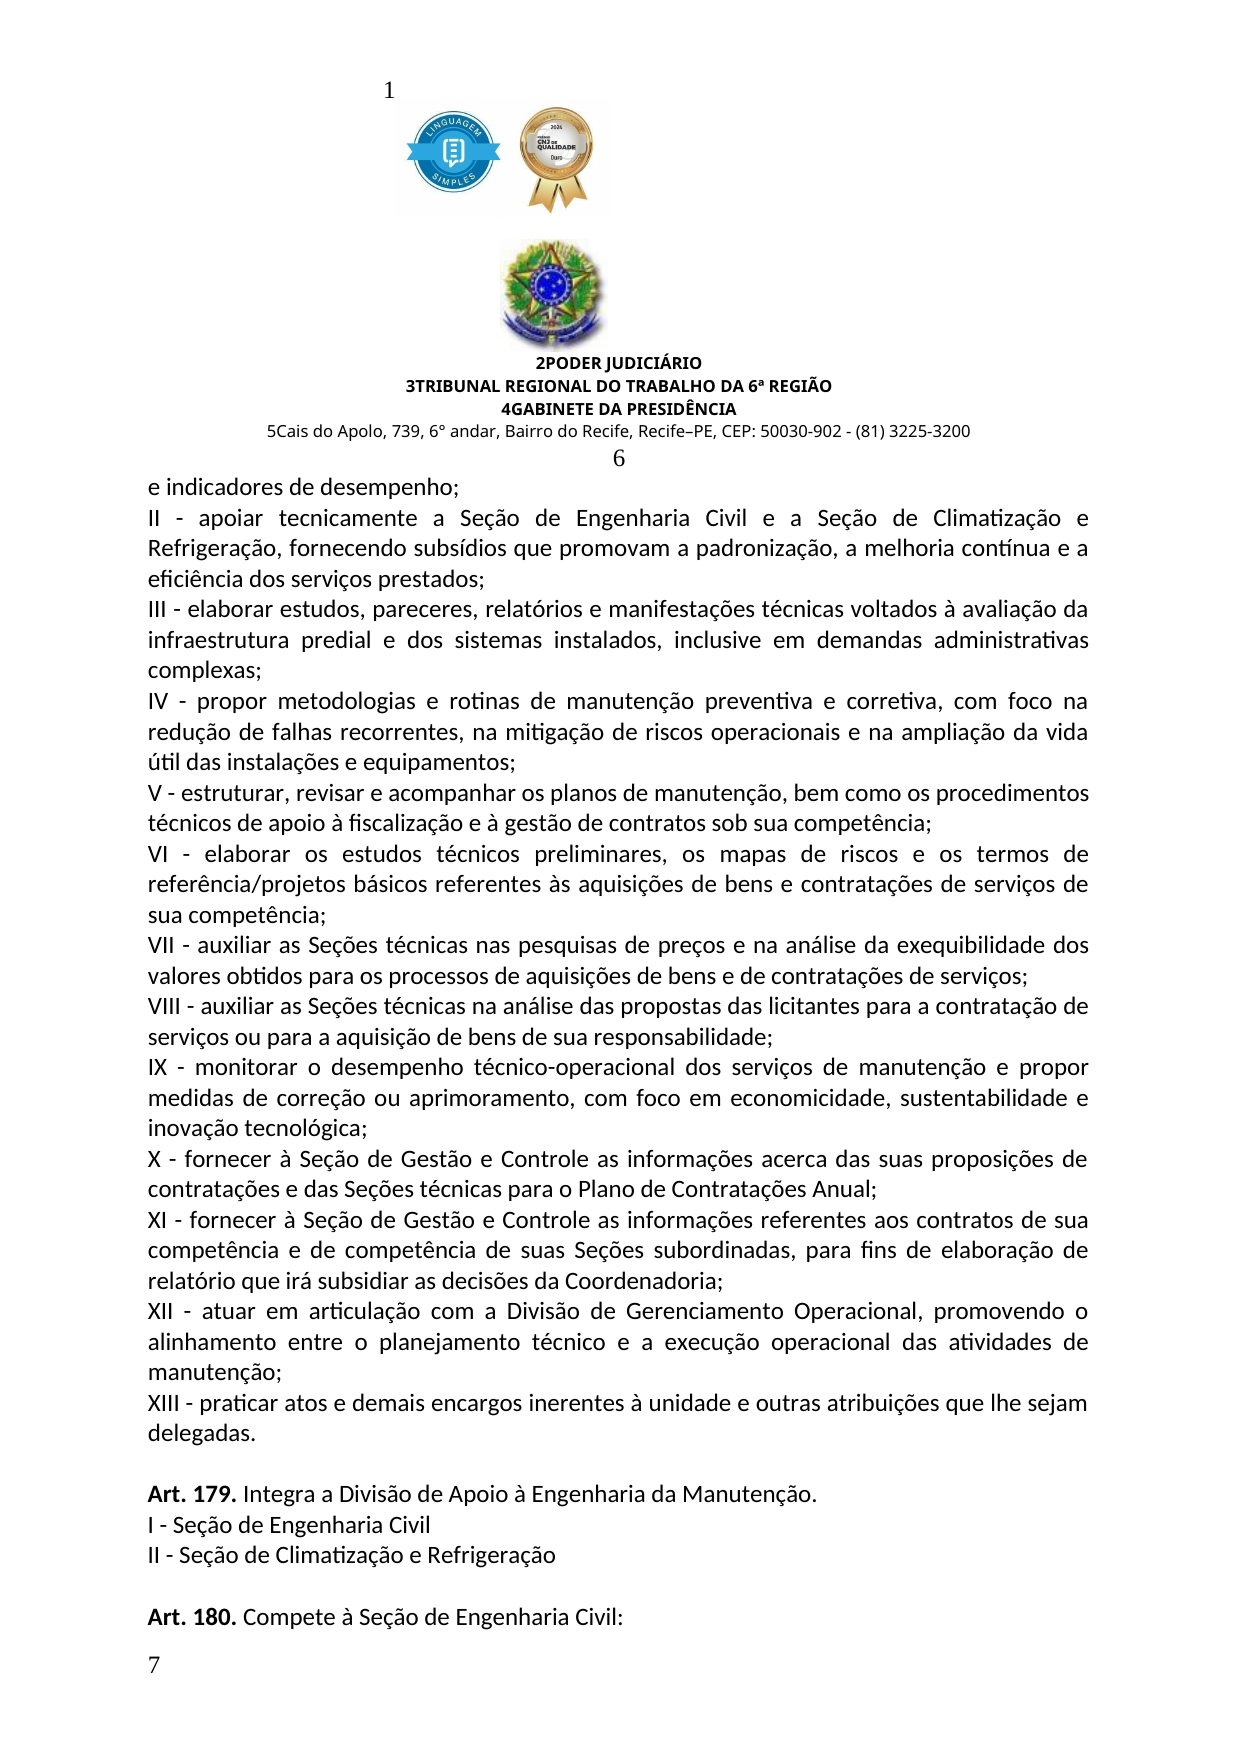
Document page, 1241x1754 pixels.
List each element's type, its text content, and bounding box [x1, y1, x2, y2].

text II - apoiar tecnicamente a Seção de Engenharia Civil e a Seção de Climatização e Refrigeração, fornecendo subsídios que promovam a padronização, a melhoria contínua e a eficiência dos serviços prestados; [148, 502, 1090, 593]
text X - fornecer à Seção de Gestão e Controle as informações acerca das suas proposições de contratações e das Seções técnicas para o Plano de Contratações Anual; [148, 1143, 1090, 1204]
text XIII - praticar atos e demais encargos inerentes à unidade e outras atribuições que lhe sejam delegadas. [148, 1387, 1090, 1448]
text IX - monitorar o desempenho técnico-operacional dos serviços de manutenção e propor medidas de correção ou aprimoramento, com foco em economicidade, sustentabilidade e inovação tecnológica; [148, 1051, 1090, 1143]
text VI - elaborar os estudos técnicos preliminares, os mapas de riscos e os termos de referência/projetos básicos referentes às aquisições de bens e contratações de serviços de sua competência; [148, 838, 1090, 929]
text Art. 180. Compete à Seção de Engenharia Civil: [147, 1601, 1090, 1631]
text XII - atuar em articulação com a Divisão de Gerenciamento Operacional, promovendo o alinhamento entre o planejamento técnico e a execução operacional das atividades de manutenção; [148, 1296, 1090, 1387]
text II - Seção de Climatização e Refrigeração [147, 1540, 1090, 1570]
text e indicadores de desempenho; [148, 471, 1090, 502]
text VIII - auxiliar as Seções técnicas na análise das propostas das licitantes para a contratação de serviços ou para a aquisição de bens de sua responsabilidade; [148, 990, 1090, 1051]
text Art. 179. Integra a Divisão de Apoio à Engenharia da Manutenção. [147, 1479, 1090, 1509]
text XI - fornecer à Seção de Gestão e Controle as informações referentes aos contratos de sua competência e de competência de suas Seções subordinadas, para fins de elaboração de relatório que irá subsidiar as decisões da Coordenadoria; [148, 1204, 1090, 1296]
text IV - propor metodologias e rotinas de manutenção preventiva e corretiva, com foco na redução de falhas recorrentes, na mitigação de riscos operacionais e na ampliação da vida útil das instalações e equipamentos; [148, 685, 1090, 777]
text VII - auxiliar as Seções técnicas nas pesquisas de preços e na análise da exequibilidade dos valores obtidos para os processos de aquisições de bens e de contratações de serviços; [148, 929, 1090, 990]
text I - Seção de Engenharia Civil [147, 1509, 1090, 1540]
text III - elaborar estudos, pareceres, relatórios e manifestações técnicas voltados à avaliação da infraestrutura predial e dos sistemas instalados, inclusive em demandas administrativas complexas; [148, 593, 1090, 685]
text V - estruturar, revisar e acompanhar os planos de manutenção, bem como os procedimentos técnicos de apoio à fiscalização e à gestão de contratos sob sua competência; [148, 777, 1090, 838]
